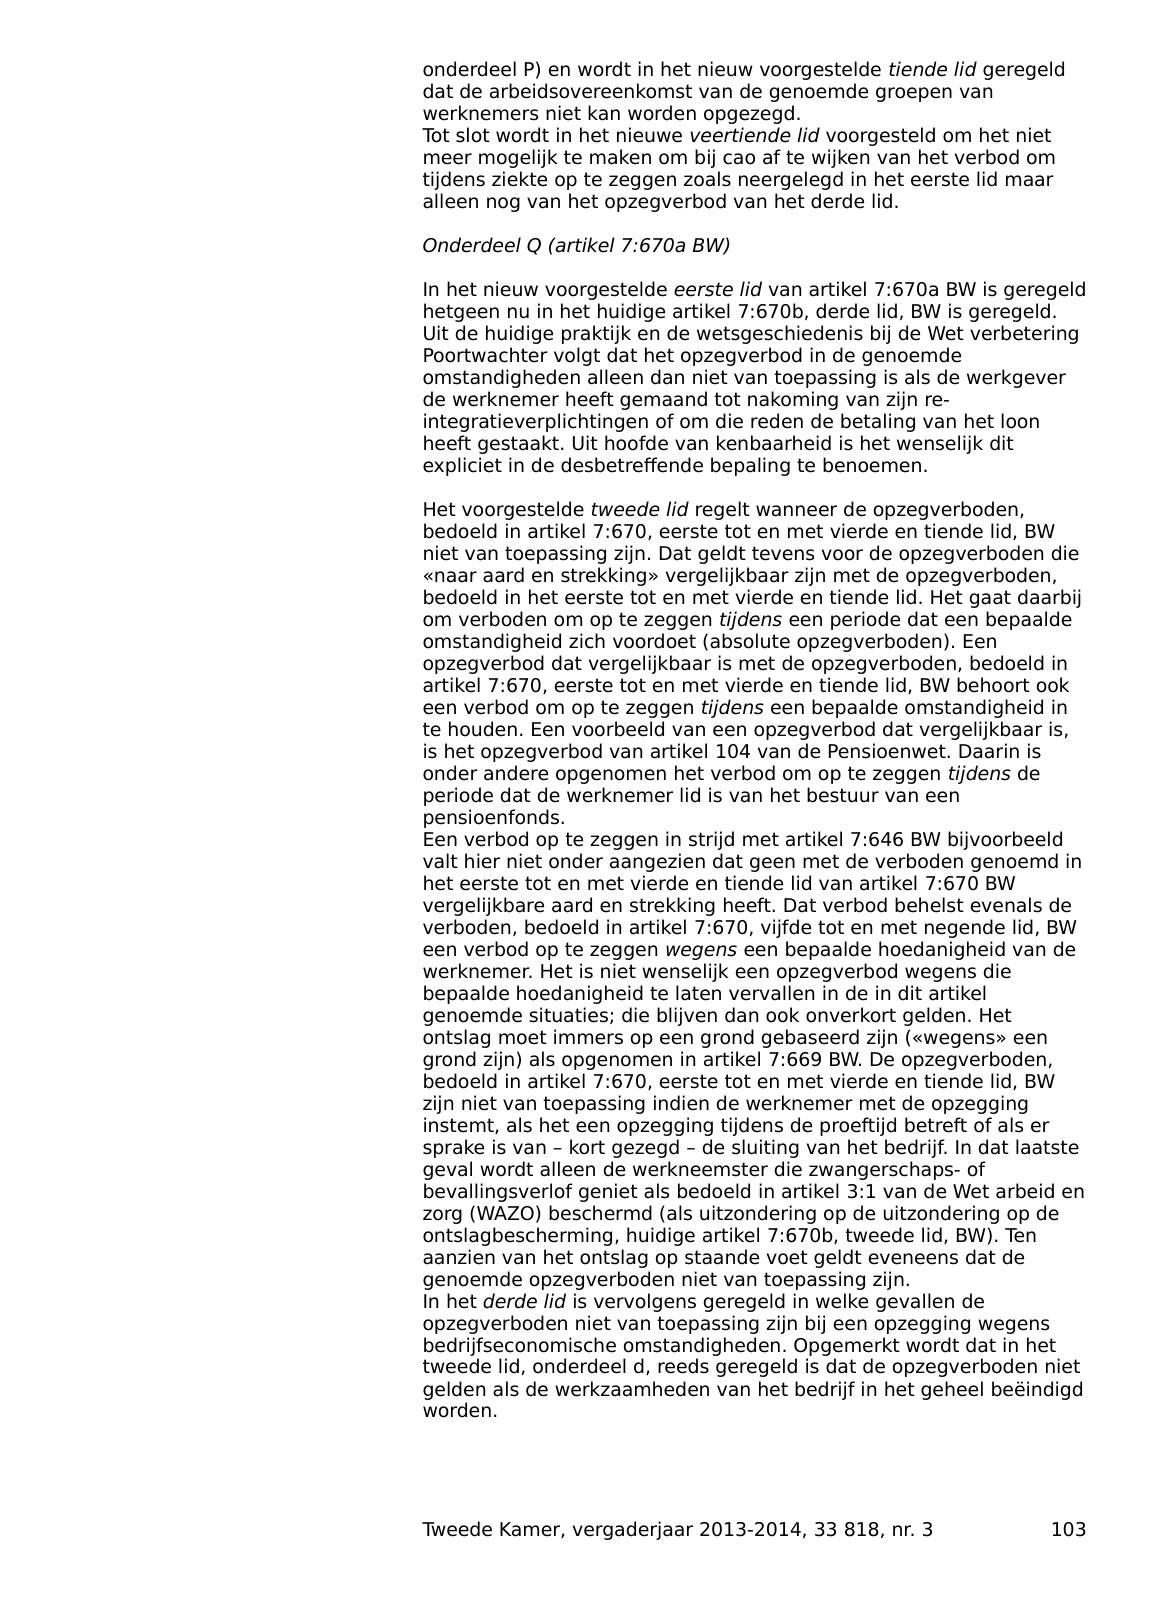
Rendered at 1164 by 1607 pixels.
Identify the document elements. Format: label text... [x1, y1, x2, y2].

text Het voorgestelde tweede lid regelt wanneer de opzegverboden, bedoeld in artikel 7:670, eerste tot en met vierde en tiende lid, BW niet van toepassing zijn. Dat geldt tevens voor de opzegverboden die «naar aard en strekking» vergelijkbaar zijn met de opzegverboden, bedoeld in het eerste tot en met vierde en tiende lid. Het gaat daarbij om verboden om op te zeggen tijdens een periode dat een bepaalde omstandigheid zich voordoet (absolute opzegverboden). Een opzegverbod dat vergelijkbaar is met de opzegverboden, bedoeld in artikel 7:670, eerste tot en met vierde en tiende lid, BW behoort ook een verbod om op te zeggen tijdens een bepaalde omstandigheid in te houden. Een voorbeeld van een opzegverbod dat vergelijkbaar is, is het opzegverbod van artikel 104 van de Pensioenwet. Daarin is onder andere opgenomen het verbod om op te zeggen tijdens de periode dat de werknemer lid is van het bestuur van een pensioenfonds. [422, 499, 1087, 829]
text In het nieuw voorgestelde eerste lid van artikel 7:670a BW is geregeld hetgeen nu in het huidige artikel 7:670b, derde lid, BW is geregeld. Uit de huidige praktijk en de wetsgeschiedenis bij de Wet verbetering Poortwachter volgt dat het opzegverbod in de genoemde omstandigheden alleen dan niet van toepassing is als de werkgever de werknemer heeft gemaand tot nakoming van zijn re-integratieverplichtingen of om die reden de betaling van het loon heeft gestaakt. Uit hoofde van kenbaarheid is het wenselijk dit expliciet in de desbetreffende bepaling te benoemen. [422, 279, 1087, 477]
subtitle Onderdeel Q (artikel 7:670a BW) [422, 235, 1087, 257]
text Een verbod op te zeggen in strijd met artikel 7:646 BW bijvoorbeeld valt hier niet onder aangezien dat geen met de verboden genoemd in het eerste tot en met vierde en tiende lid van artikel 7:670 BW vergelijkbare aard en strekking heeft. Dat verbod behelst evenals de verboden, bedoeld in artikel 7:670, vijfde tot en met negende lid, BW een verbod op te zeggen wegens een bepaalde hoedanigheid van de werknemer. Het is niet wenselijk een opzegverbod wegens die bepaalde hoedanigheid te laten vervallen in de in dit artikel genoemde situaties; die blijven dan ook onverkort gelden. Het ontslag moet immers op een grond gebaseerd zijn («wegens» een grond zijn) als opgenomen in artikel 7:669 BW. De opzegverboden, bedoeld in artikel 7:670, eerste tot en met vierde en tiende lid, BW zijn niet van toepassing indien de werknemer met de opzegging instemt, als het een opzegging tijdens de proeftijd betreft of als er sprake is van – kort gezegd – de sluiting van het bedrijf. In dat laatste geval wordt alleen de werkneemster die zwangerschaps- of bevallingsverlof geniet als bedoeld in artikel 3:1 van de Wet arbeid en zorg (WAZO) beschermd (als uitzondering op de uitzondering op de ontslagbescherming, huidige artikel 7:670b, tweede lid, BW). Ten aanzien van het ontslag op staande voet geldt eveneens dat de genoemde opzegverboden niet van toepassing zijn. [422, 829, 1087, 1291]
text onderdeel P) en wordt in het nieuw voorgestelde tiende lid geregeld dat de arbeidsovereenkomst van de genoemde groepen van werknemers niet kan worden opgezegd. [422, 59, 1087, 125]
text In het derde lid is vervolgens geregeld in welke gevallen de opzegverboden niet van toepassing zijn bij een opzegging wegens bedrijfseconomische omstandigheden. Opgemerkt wordt dat in het tweede lid, onderdeel d, reeds geregeld is dat de opzegverboden niet gelden als de werkzaamheden van het bedrijf in het geheel beëindigd worden. [422, 1291, 1087, 1422]
text Tot slot wordt in het nieuwe veertiende lid voorgesteld om het niet meer mogelijk te maken om bij cao af te wijken van het verbod om tijdens ziekte op te zeggen zoals neergelegd in het eerste lid maar alleen nog van het opzegverbod van het derde lid. [422, 125, 1087, 213]
